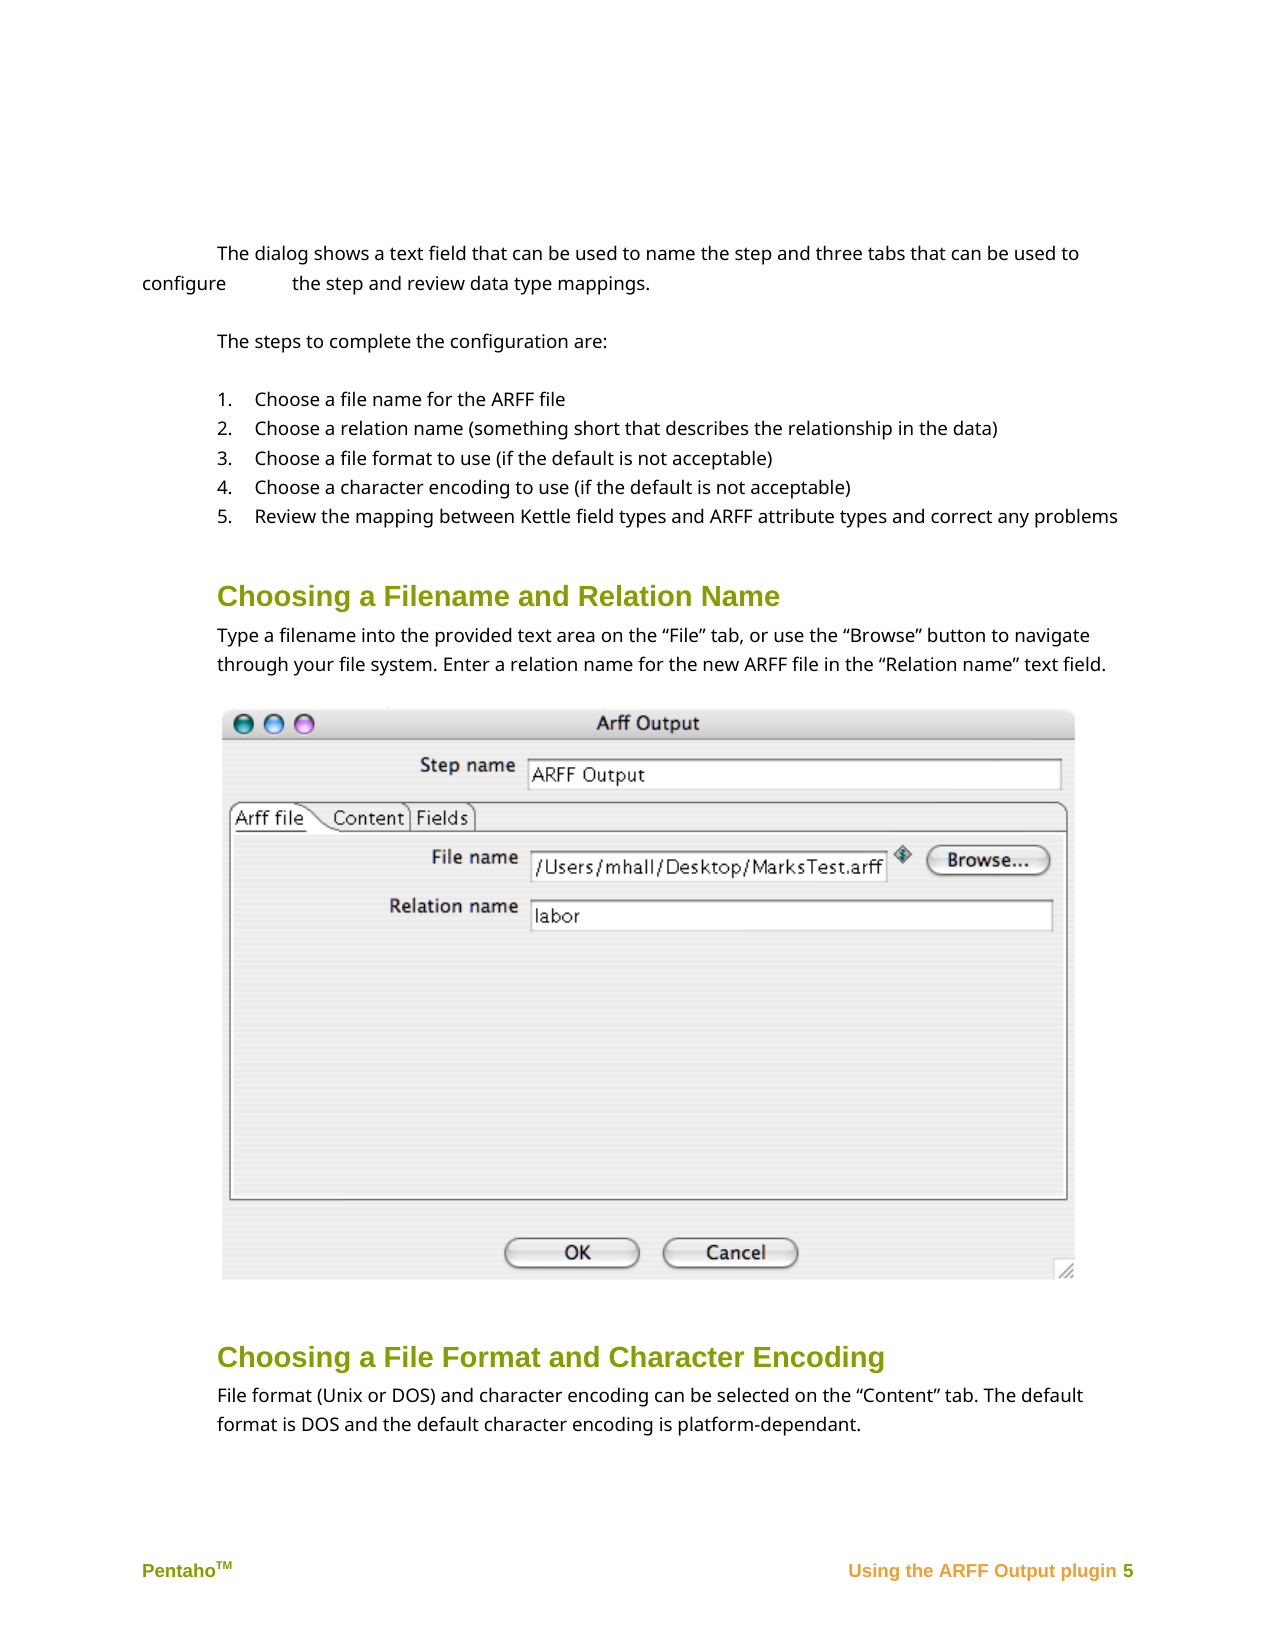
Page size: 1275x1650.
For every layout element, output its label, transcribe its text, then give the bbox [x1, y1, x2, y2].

text File format (Unix or DOS) and character encoding can be selected on the “Content” tab. The default format is DOS and the default character encoding is platform-dependant. [217, 1379, 1133, 1437]
text Type a filename into the provided text area on the “File” tab, or use the “Browse” button to navigate through your file system. Enter a relation name for the new ARFF file in the “Relation name” text field. [217, 619, 1133, 677]
list Choose a character encoding to use (if the default is not acceptable) [217, 471, 1133, 500]
subtitle Choosing a Filename and Relation Name [217, 583, 1133, 612]
list Choose a file format to use (if the default is not acceptable) [217, 442, 1133, 471]
list Review the mapping between Kettle field types and ARFF attribute types and correct any problems [217, 500, 1133, 529]
text The steps to complete the configuration are: [217, 325, 1133, 354]
text The dialog shows a text field that can be used to name the step and three tabs that can be used to configure the step and review data type mappings. [142, 237, 1133, 296]
subtitle Choosing a File Format and Character Encoding [217, 1344, 1133, 1373]
list Choose a relation name (something short that describes the relationship in the data) [217, 412, 1133, 442]
list Choose a file name for the ARFF file [217, 383, 1133, 412]
picture [218, 707, 1078, 1283]
